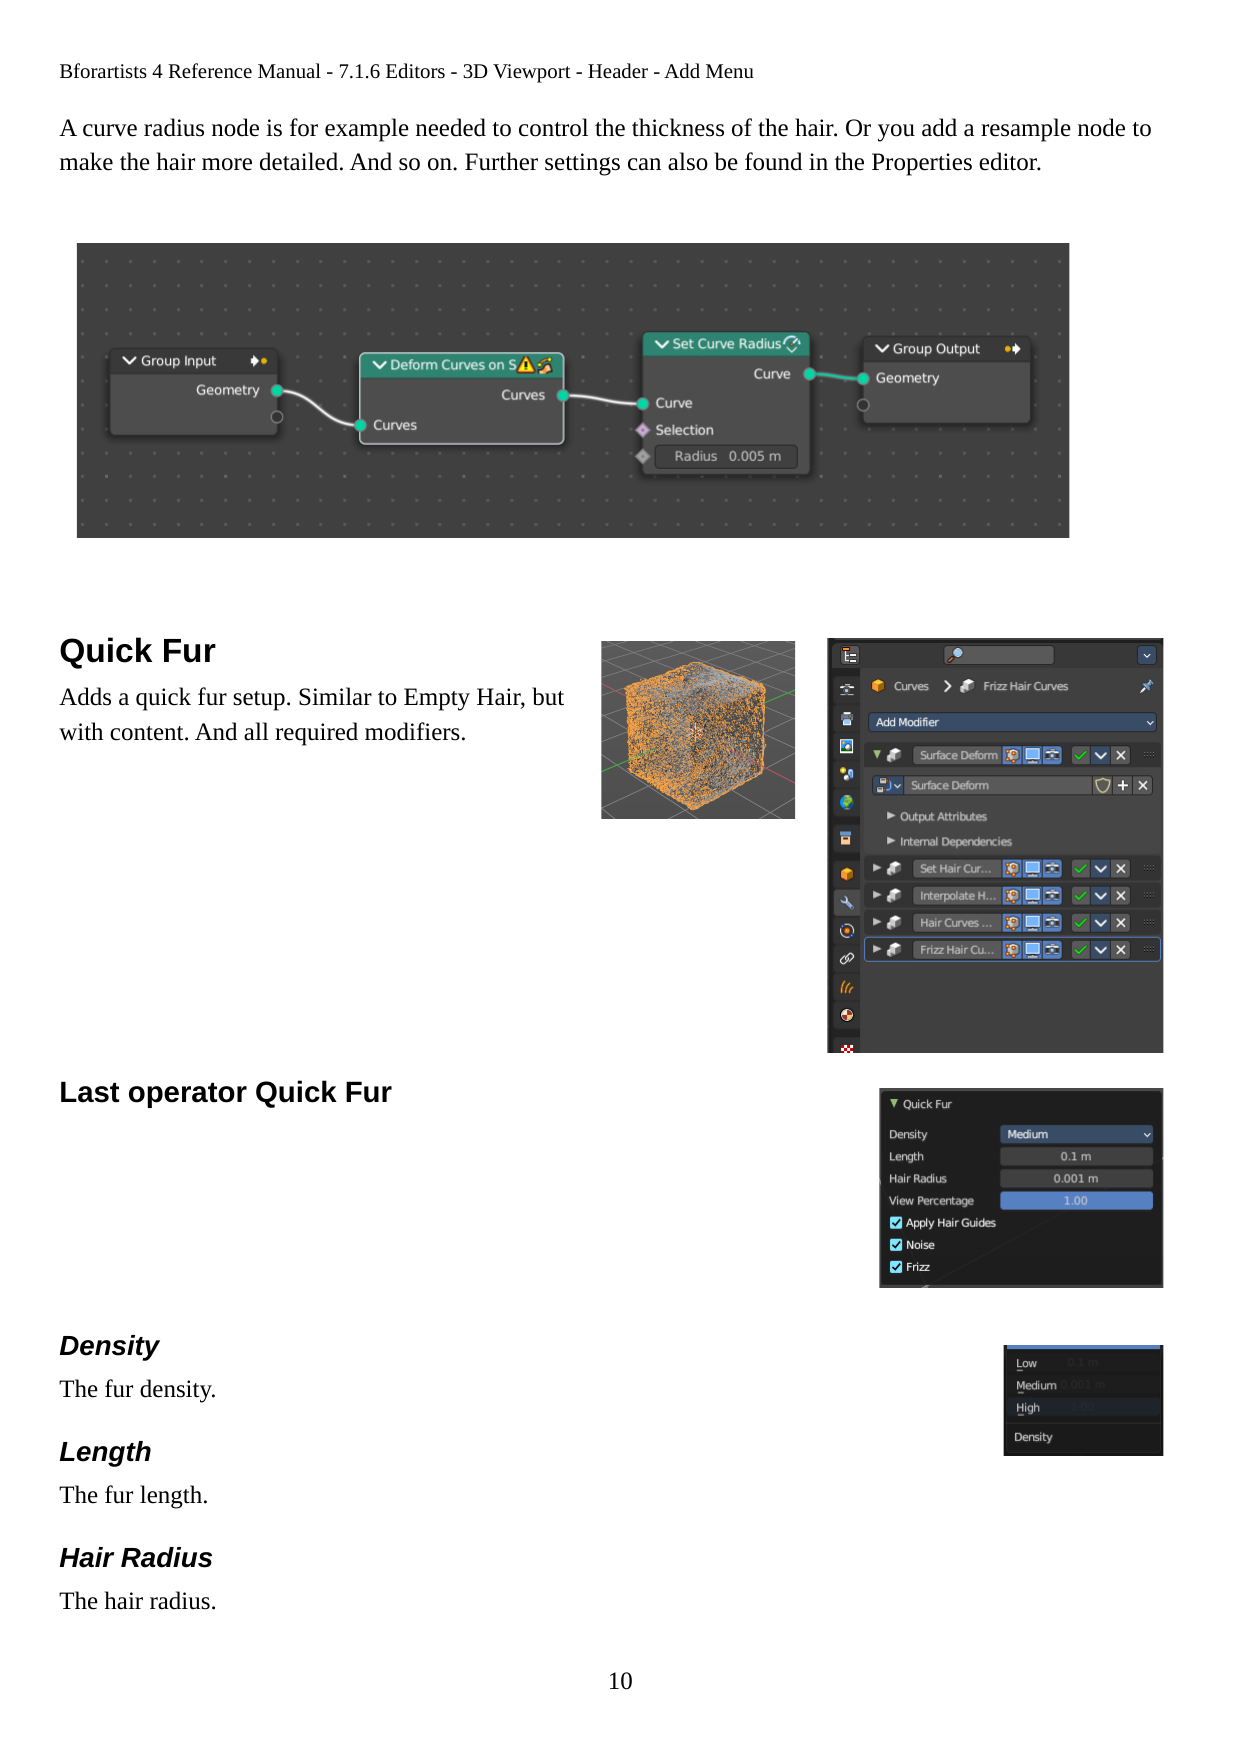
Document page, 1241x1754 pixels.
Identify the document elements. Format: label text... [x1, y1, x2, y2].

text [1164, 1374, 1181, 1403]
text [796, 682, 827, 745]
text A curve radius node is for example needed to control the thickness of the hair. Or you add a resample node to make the hair more detailed. And so on. Further settings can also be found in the Properties editor. [59, 113, 1181, 176]
subtitle Length [59, 1436, 1181, 1467]
picture [1003, 1345, 1164, 1456]
text The hair radius. [59, 1586, 1181, 1615]
text Adds a quick fur setup. Similar to Empty Hair, but with content. And all required modifiers. [59, 682, 601, 745]
picture [827, 638, 1164, 1053]
picture [879, 1088, 1164, 1288]
picture [601, 641, 796, 819]
subtitle Density [59, 1330, 1181, 1362]
subtitle Quick Fur [59, 631, 1181, 670]
picture [76, 243, 1070, 538]
text The fur length. [59, 1480, 1181, 1509]
text The fur density. [59, 1374, 1003, 1403]
subtitle Last operator Quick Fur [59, 1075, 1181, 1108]
subtitle Hair Radius [59, 1542, 1181, 1573]
